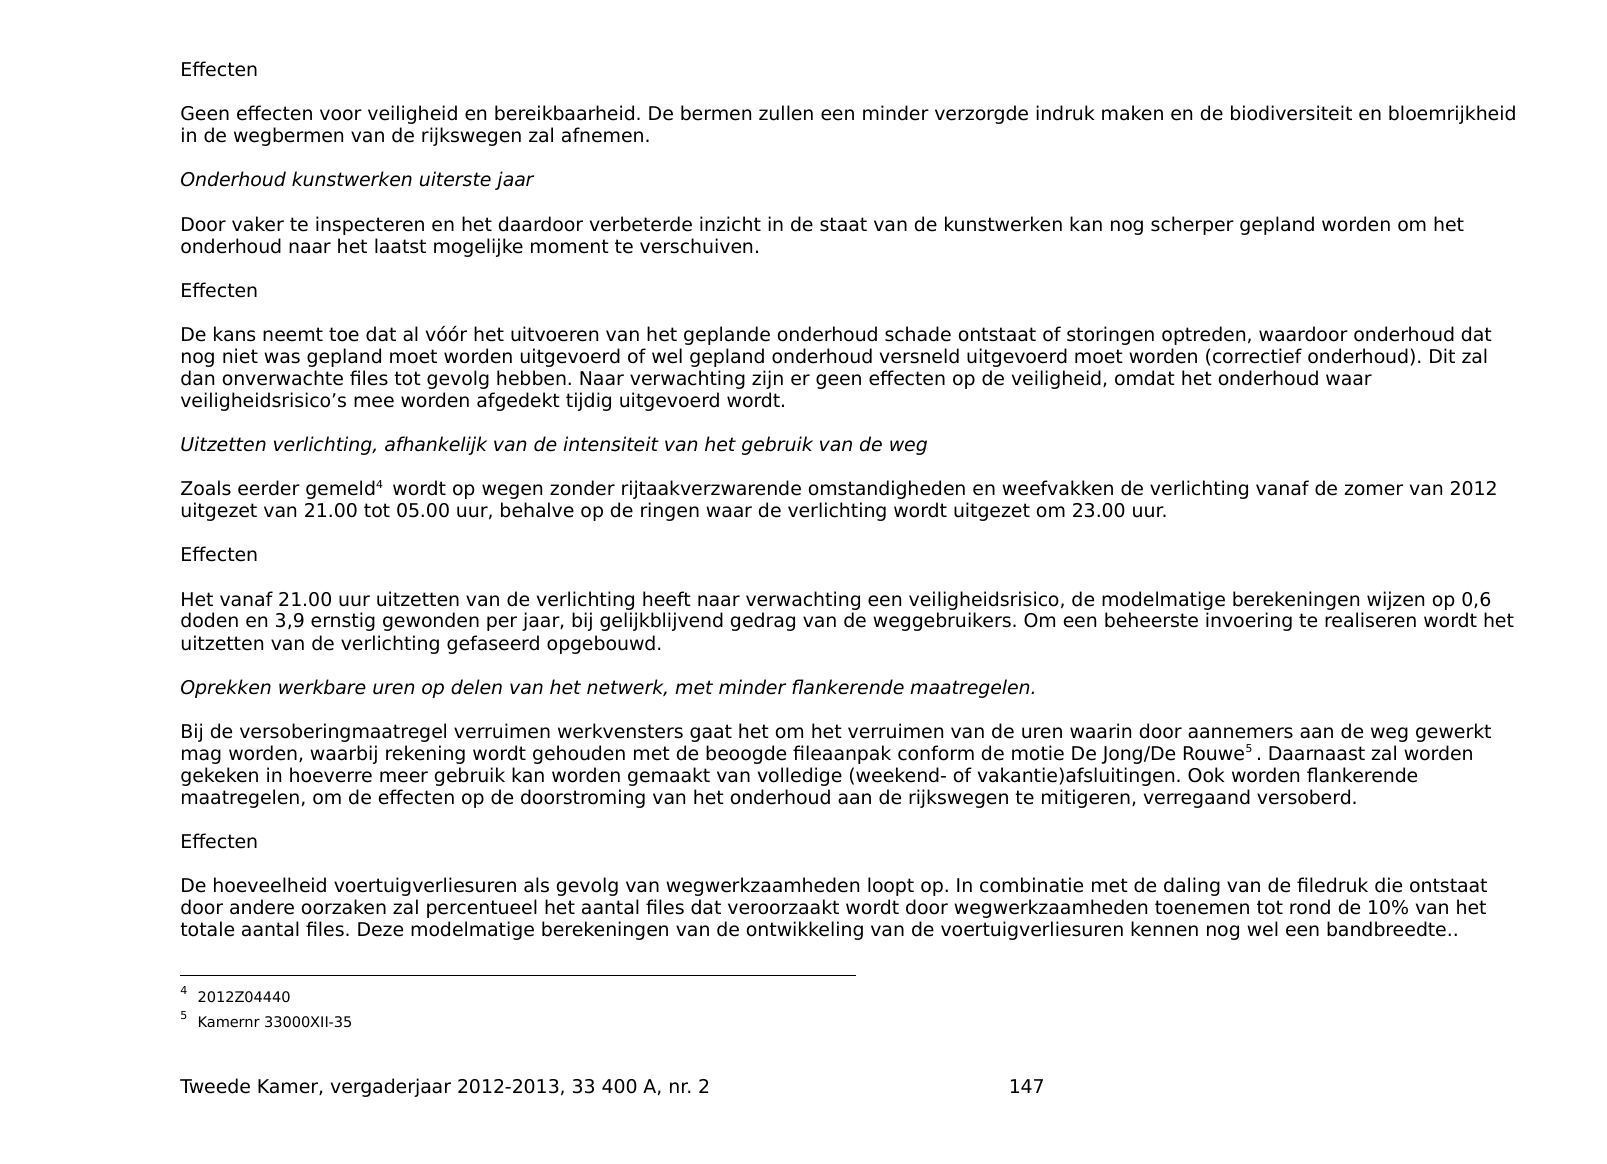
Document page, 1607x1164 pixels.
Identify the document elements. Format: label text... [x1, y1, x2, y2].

text Het vanaf 21.00 uur uitzetten van de verlichting heeft naar verwachting een veiligheidsrisico, de modelmatige berekeningen wijzen op 0,6 doden en 3,9 ernstig gewonden per jaar, bij gelijkblijvend gedrag van de weggebruikers. Om een beheerste invoering te realiseren wordt het uitzetten van de verlichting gefaseerd opgebouwd. [180, 588, 1529, 654]
text De hoeveelheid voertuigverliesuren als gevolg van wegwerkzaamheden loopt op. In combinatie met de daling van de filedruk die ontstaat door andere oorzaken zal percentueel het aantal files dat veroorzaakt wordt door wegwerkzaamheden toenemen tot rond de 10% van het totale aantal files. Deze modelmatige berekeningen van de ontwikkeling van de voertuigverliesuren kennen nog wel een bandbreedte.. [180, 875, 1529, 941]
subtitle Uitzetten verlichting, afhankelijk van de intensiteit van het gebruik van de weg [180, 434, 1529, 456]
text 2012Z04440 [180, 984, 1529, 1006]
subtitle Effecten [180, 831, 1529, 853]
text Door vaker te inspecteren en het daardoor verbeterde inzicht in de staat van de kunstwerken kan nog scherper gepland worden om het onderhoud naar het laatst mogelijke moment te verschuiven. [180, 213, 1529, 257]
text Zoals eerder gemeld wordt op wegen zonder rijtaakverzwarende omstandigheden en weefvakken de verlichting vanaf de zomer van 2012 uitgezet van 21.00 tot 05.00 uur, behalve op de ringen waar de verlichting wordt uitgezet om 23.00 uur. [180, 478, 1529, 522]
subtitle Oprekken werkbare uren op delen van het netwerk, met minder flankerende maatregelen. [180, 677, 1529, 698]
text Kamernr 33000XII-35 [180, 1009, 1529, 1031]
text Geen effecten voor veiligheid en bereikbaarheid. De bermen zullen een minder verzorgde indruk maken en de biodiversiteit en bloemrijkheid in de wegbermen van de rijkswegen zal afnemen. [180, 103, 1529, 147]
subtitle Effecten [180, 59, 1529, 81]
text Bij de versoberingmaatregel verruimen werkvensters gaat het om het verruimen van de uren waarin door aannemers aan de weg gewerkt mag worden, waarbij rekening wordt gehouden met de beoogde fileaanpak conform de motie De Jong/De Rouwe. Daarnaast zal worden gekeken in hoeverre meer gebruik kan worden gemaakt van volledige (weekend- of vakantie)afsluitingen. Ook worden flankerende maatregelen, om de effecten op de doorstroming van het onderhoud aan de rijkswegen te mitigeren, verregaand versoberd. [180, 721, 1529, 809]
subtitle Effecten [180, 280, 1529, 302]
text De kans neemt toe dat al vóór het uitvoeren van het geplande onderhoud schade ontstaat of storingen optreden, waardoor onderhoud dat nog niet was gepland moet worden uitgevoerd of wel gepland onderhoud versneld uitgevoerd moet worden (correctief onderhoud). Dit zal dan onverwachte files tot gevolg hebben. Naar verwachting zijn er geen effecten op de veiligheid, omdat het onderhoud waar veiligheidsrisico’s mee worden afgedekt tijdig uitgevoerd wordt. [180, 324, 1529, 412]
subtitle Effecten [180, 544, 1529, 566]
subtitle Onderhoud kunstwerken uiterste jaar [180, 169, 1529, 191]
